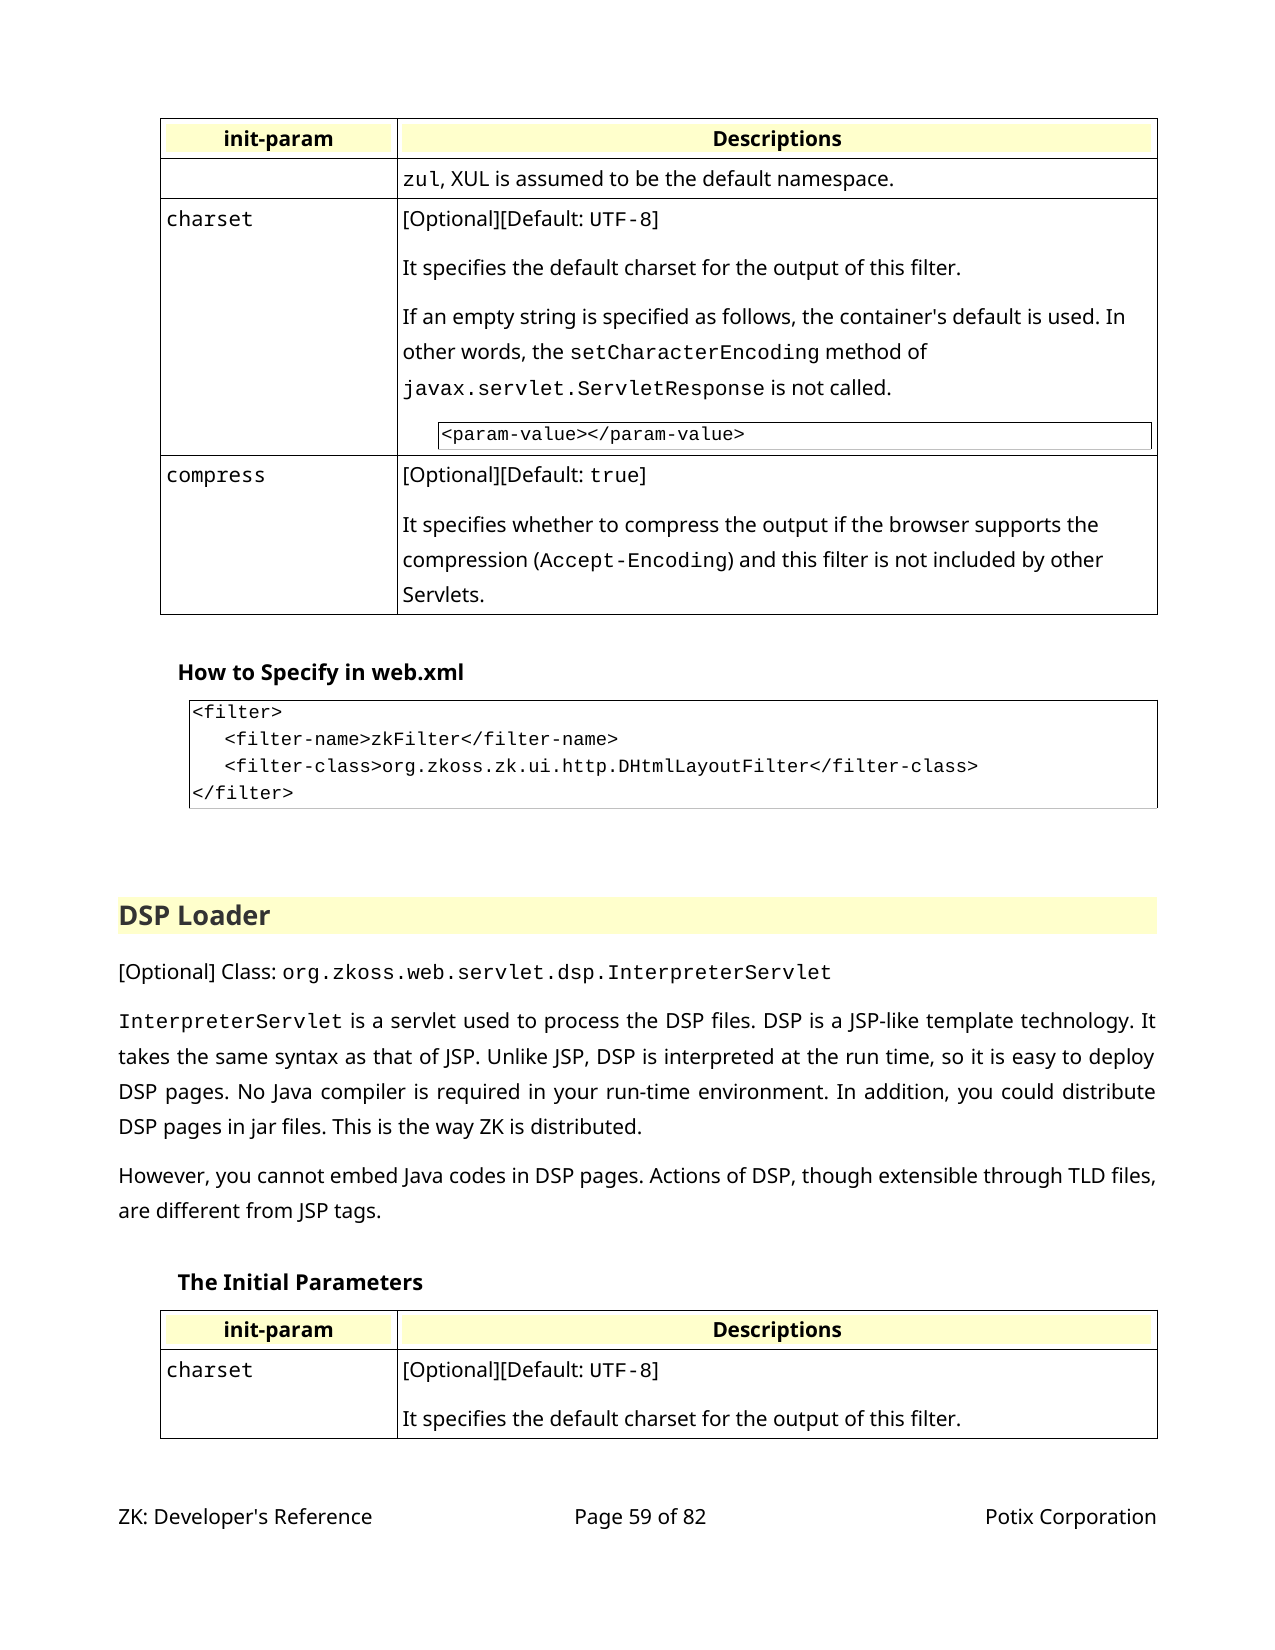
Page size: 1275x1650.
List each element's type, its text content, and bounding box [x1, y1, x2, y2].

table_cell [161, 159, 397, 198]
text </filter> [190, 781, 1157, 808]
subtitle DSP Loader [118, 897, 1157, 934]
table_cell charset [161, 199, 397, 455]
table_header init-param [161, 119, 397, 158]
text <filter> [190, 701, 1157, 724]
text However, you cannot embed Java codes in DSP pages. Actions of DSP, though extensible through TLD files, are different from JSP tags. [118, 1161, 1157, 1225]
table_header Descriptions [398, 1311, 1157, 1349]
table_header Descriptions [398, 119, 1157, 158]
table_cell [Optional][Default: UTF-8] It specifies the default charset for the output of this filter. [398, 1350, 1157, 1438]
table_cell charset [161, 1350, 397, 1438]
table_cell compress [161, 456, 397, 614]
table_cell [Optional][Default: UTF-8] It specifies the default charset for the output of this filter. If an empty string is specified as follows, the container's default is used. In other words, the setCharacterEncoding method of javax.servlet.ServletResponse is not called. <param-value></param-value> [398, 199, 1157, 455]
subtitle How to Specify in web.xml [177, 657, 1157, 687]
table_cell zul, XUL is assumed to be the default namespace. [398, 159, 1157, 198]
table_cell [Optional][Default: true] It specifies whether to compress the output if the browser supports the compression (Accept-Encoding) and this filter is not included by other Servlets. [398, 456, 1157, 614]
text <filter-name>zkFilter</filter-name> [190, 727, 1157, 751]
text [Optional] Class: org.zkoss.web.servlet.dsp.InterpreterServlet [118, 957, 1157, 986]
table_header init-param [161, 1311, 397, 1349]
subtitle The Initial Parameters [177, 1267, 1157, 1297]
text <filter-class>org.zkoss.zk.ui.http.DHtmlLayoutFilter</filter-class> [190, 754, 1157, 778]
text InterpreterServlet is a servlet used to process the DSP files. DSP is a JSP-like template technology. It takes the same syntax as that of JSP. Unlike JSP, DSP is interpreted at the run time, so it is easy to deploy DSP pages. No Java compiler is required in your run-time environment. In addition, you could distribute DSP pages in jar files. This is the way ZK is distributed. [118, 1006, 1157, 1141]
